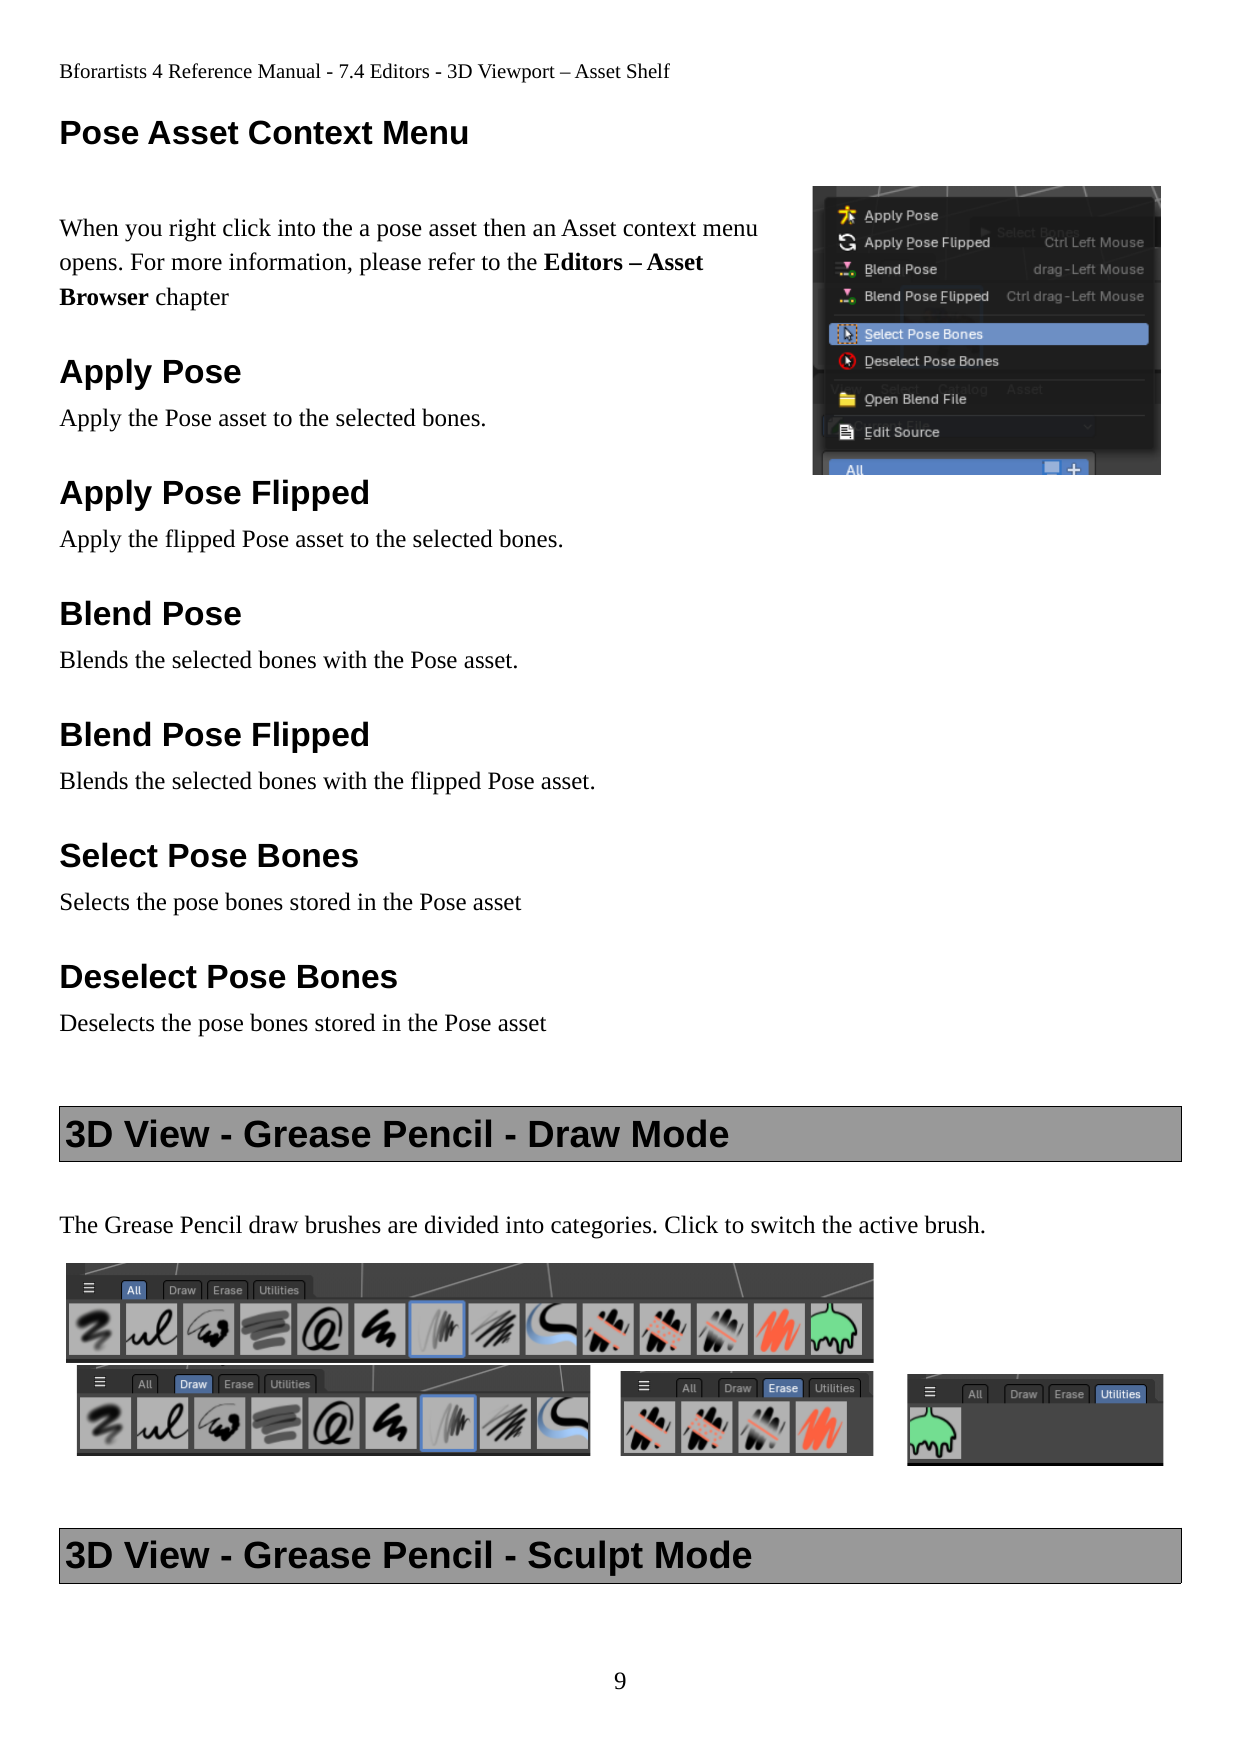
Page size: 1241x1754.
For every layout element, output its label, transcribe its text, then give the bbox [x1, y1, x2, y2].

picture [812, 186, 1161, 475]
text Blends the selected bones with the Pose asset. [59, 645, 1181, 674]
picture [620, 1371, 874, 1456]
subtitle Pose Asset Context Menu [59, 113, 1181, 151]
text Apply the Pose asset to the selected bones. [59, 403, 812, 432]
subtitle Apply Pose [59, 352, 812, 390]
subtitle Apply Pose Flipped [59, 473, 1181, 511]
subtitle Blend Pose Flipped [59, 715, 1181, 753]
table_header 3D View - Grease Pencil - Draw Mode [60, 1107, 1181, 1161]
picture [907, 1374, 1164, 1466]
picture [66, 1263, 874, 1363]
text When you right click into the a pose asset then an Asset context menu opens. For more information, please refer to the Editors – Asset Browser chapter [59, 213, 812, 311]
text Selects the pose bones stored in the Pose asset [59, 887, 1181, 916]
subtitle [1161, 352, 1181, 390]
text Apply the flipped Pose asset to the selected bones. [59, 524, 1181, 553]
subtitle Blend Pose [59, 594, 1181, 632]
table_header 3D View - Grease Pencil - Sculpt Mode [60, 1529, 1181, 1583]
subtitle Select Pose Bones [59, 836, 1181, 874]
subtitle Deselect Pose Bones [59, 957, 1181, 996]
text Deselects the pose bones stored in the Pose asset [59, 1008, 1181, 1037]
text The Grease Pencil draw brushes are divided into categories. Click to switch the active brush. [59, 1211, 1181, 1239]
text Blends the selected bones with the flipped Pose asset. [59, 766, 1181, 795]
picture [76, 1365, 591, 1456]
